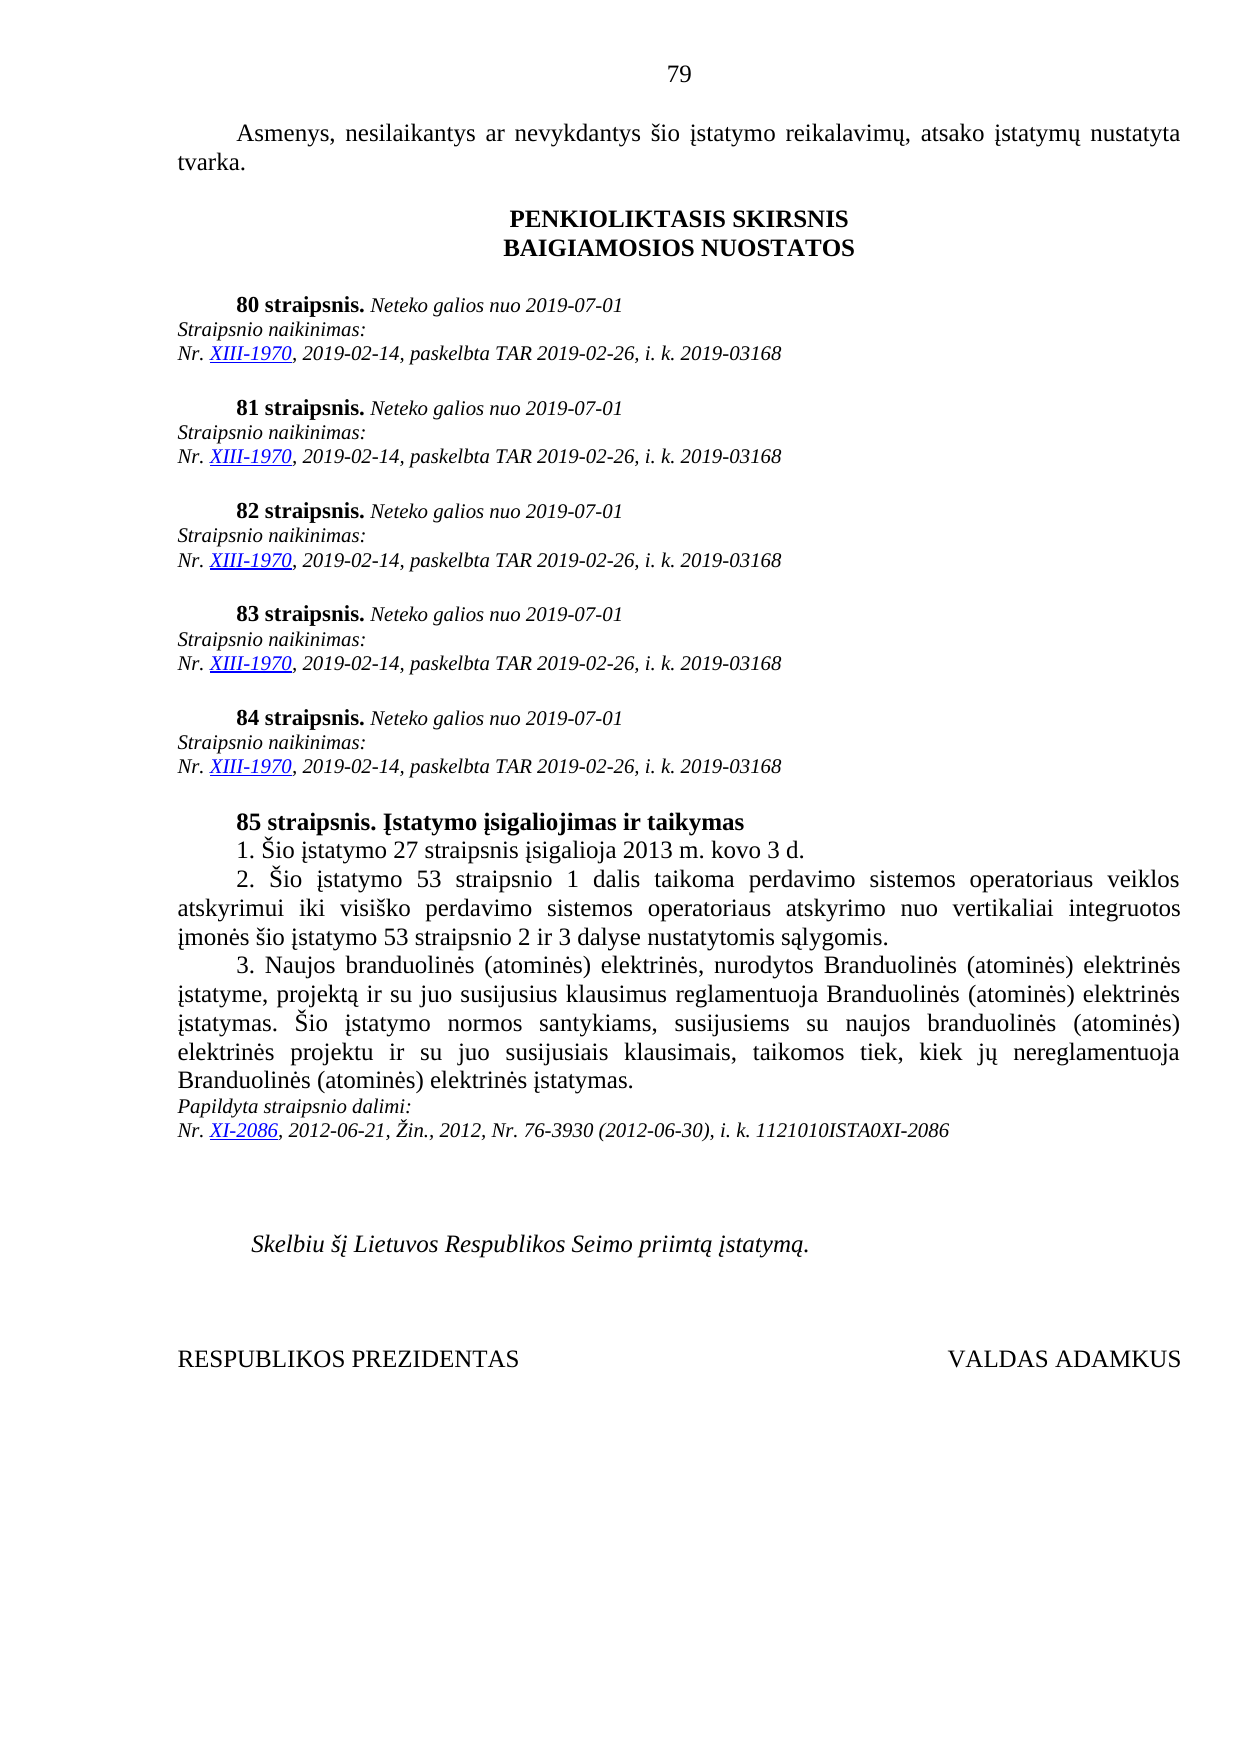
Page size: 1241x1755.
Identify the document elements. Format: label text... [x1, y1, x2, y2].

text Asmenys, nesilaikantys ar nevykdantys šio įstatymo reikalavimų, atsako įstatymų nustatyta tvarka. [177, 118, 1181, 176]
text BAIGIAMOSIOS NUOSTATOS [177, 233, 1181, 262]
text Straipsnio naikinimas: [177, 317, 1181, 341]
text Nr. XIII-1970, 2019-02-14, paskelbta TAR 2019-02-26, i. k. 2019-03168 [177, 444, 1181, 468]
text Nr. XIII-1970, 2019-02-14, paskelbta TAR 2019-02-26, i. k. 2019-03168 [177, 547, 1181, 572]
text RESPUBLIKOS PREZIDENTAS VALDAS ADAMKUS [177, 1344, 1181, 1372]
text Nr. XIII-1970, 2019-02-14, paskelbta TAR 2019-02-26, i. k. 2019-03168 [177, 754, 1181, 778]
text 3. Naujos branduolinės (atominės) elektrinės, nurodytos Branduolinės (atominės) elektrinės įstatyme, projektą ir su juo susijusius klausimus reglamentuoja Branduolinės (atominės) elektrinės įstatymas. Šio įstatymo normos santykiams, susijusiems su naujos branduolinės (atominės) elektrinės projektu ir su juo susijusiais klausimais, taikomos tiek, kiek jų nereglamentuoja Branduolinės (atominės) elektrinės įstatymas. [177, 951, 1181, 1094]
text 83 straipsnis. Neteko galios nuo 2019-07-01 [177, 600, 1181, 627]
text Straipsnio naikinimas: [177, 523, 1181, 547]
text Straipsnio naikinimas: [177, 730, 1181, 754]
text 1. Šio įstatymo 27 straipsnis įsigalioja 2013 m. kovo 3 d. [177, 836, 1181, 864]
text 85 straipsnis. Įstatymo įsigaliojimas ir taikymas [177, 807, 1181, 836]
text Straipsnio naikinimas: [177, 627, 1181, 651]
text 84 straipsnis. Neteko galios nuo 2019-07-01 [177, 703, 1181, 730]
text PENKIOLIKTASIS SKIRSNIS [177, 204, 1181, 233]
text Nr. XI-2086, 2012-06-21, Žin., 2012, Nr. 76-3930 (2012-06-30), i. k. 1121010ISTA0XI-2086 [177, 1118, 1181, 1142]
text Papildyta straipsnio dalimi: [177, 1094, 1181, 1118]
text 2. Šio įstatymo 53 straipsnio 1 dalis taikoma perdavimo sistemos operatoriaus veiklos atskyrimui iki visiško perdavimo sistemos operatoriaus atskyrimo nuo vertikaliai integruotos įmonės šio įstatymo 53 straipsnio 2 ir 3 dalyse nustatytomis sąlygomis. [177, 864, 1181, 951]
text Skelbiu šį Lietuvos Respublikos Seimo priimtą įstatymą. [177, 1229, 1181, 1257]
text Nr. XIII-1970, 2019-02-14, paskelbta TAR 2019-02-26, i. k. 2019-03168 [177, 651, 1181, 675]
text 82 straipsnis. Neteko galios nuo 2019-07-01 [177, 497, 1181, 523]
text Nr. XIII-1970, 2019-02-14, paskelbta TAR 2019-02-26, i. k. 2019-03168 [177, 341, 1181, 365]
text 80 straipsnis. Neteko galios nuo 2019-07-01 [177, 291, 1181, 317]
text 81 straipsnis. Neteko galios nuo 2019-07-01 [177, 394, 1181, 420]
text Straipsnio naikinimas: [177, 420, 1181, 444]
